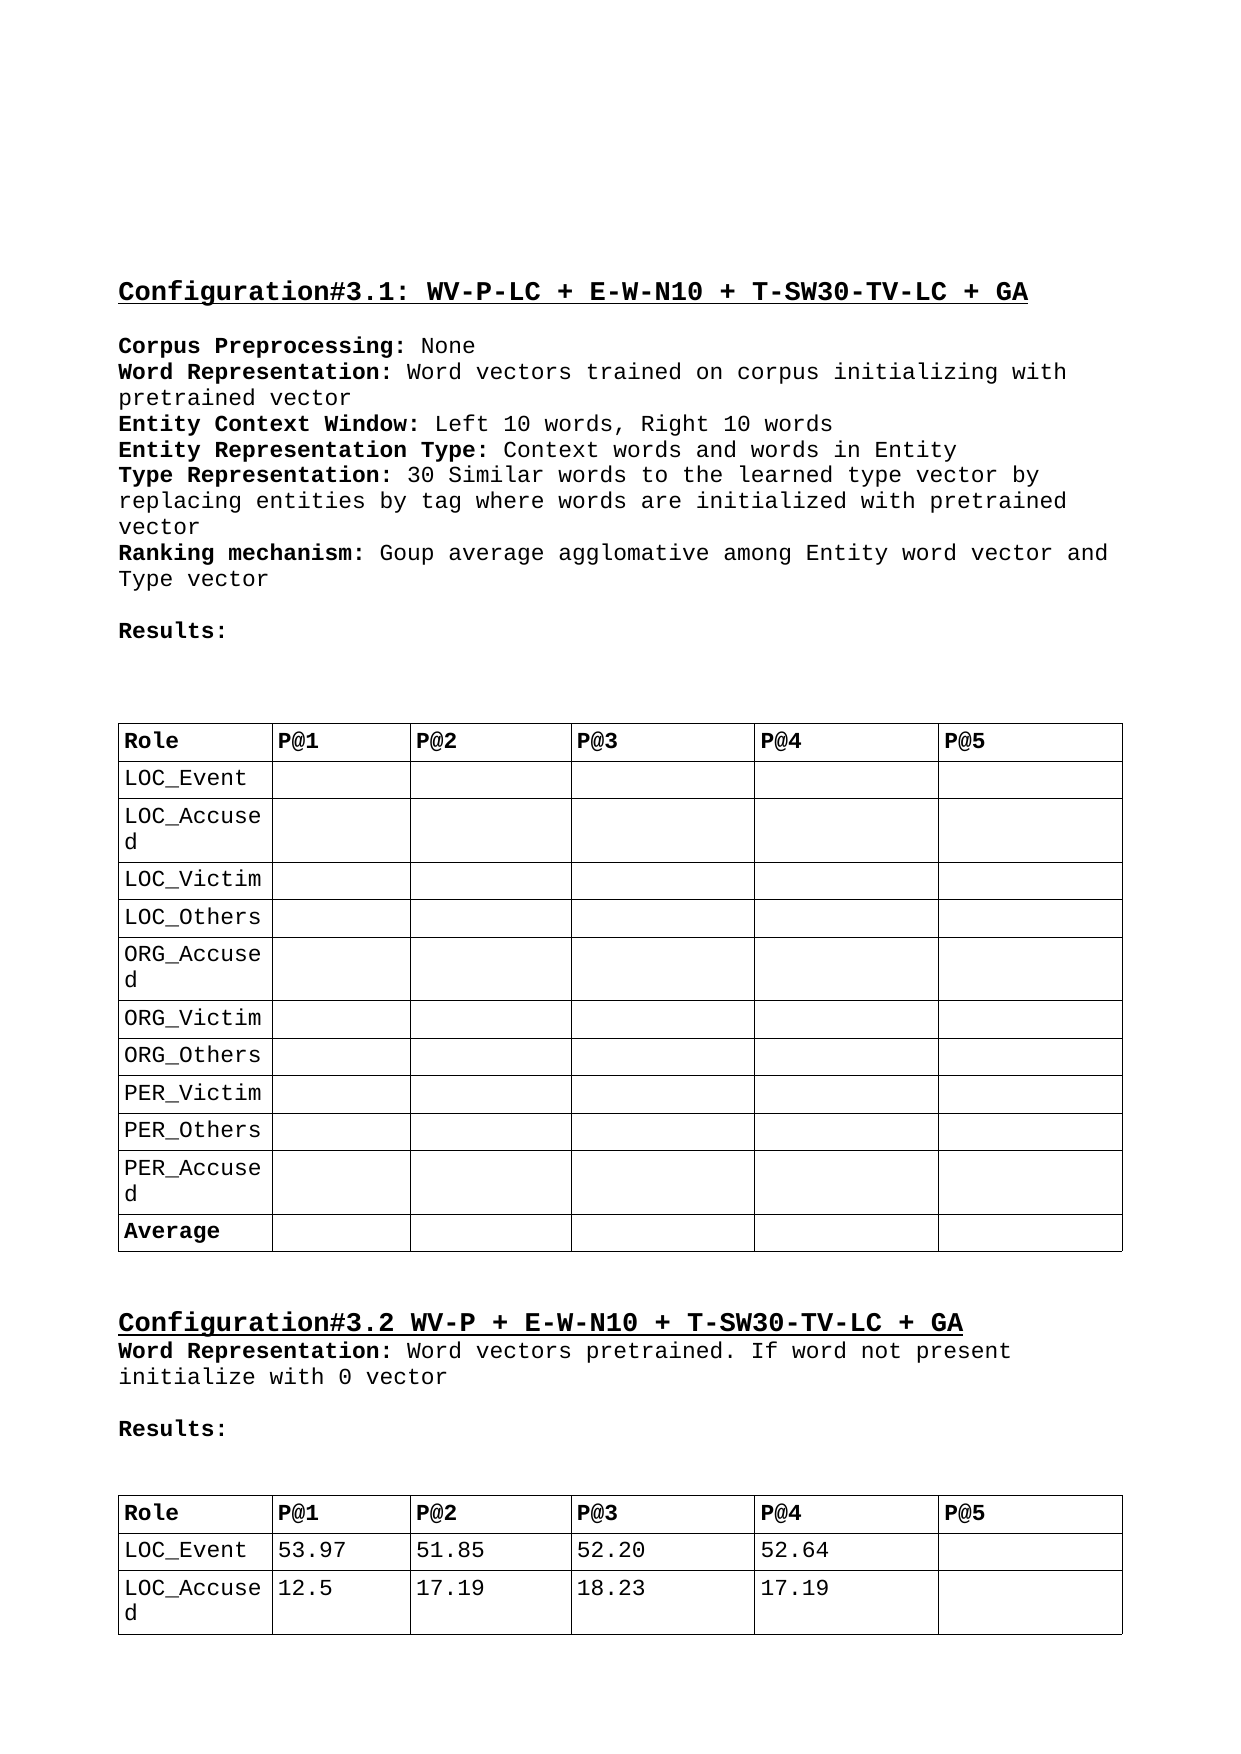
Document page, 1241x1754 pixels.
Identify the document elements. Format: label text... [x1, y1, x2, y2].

table_cell [939, 900, 1122, 937]
table_header Role [119, 724, 272, 761]
table_cell [273, 1001, 410, 1038]
table_cell [939, 1151, 1122, 1213]
table_cell [273, 1114, 410, 1150]
table_cell [755, 1039, 938, 1075]
table_cell [572, 762, 754, 798]
table_cell [572, 1151, 754, 1213]
text Results: [118, 619, 1122, 645]
text Word Representation: Word vectors trained on corpus initializing with pretrained vector [118, 360, 1122, 412]
table_cell 17.19 [411, 1571, 571, 1633]
table_cell [939, 1076, 1122, 1113]
table_cell LOC_Event [119, 1534, 272, 1570]
table_cell [411, 799, 571, 862]
table_cell [572, 1215, 754, 1251]
table_cell [273, 762, 410, 798]
table_cell [755, 799, 938, 862]
table_cell [939, 799, 1122, 862]
table_cell [572, 1114, 754, 1150]
table_cell PER_Victim [119, 1076, 272, 1113]
table_cell [411, 1039, 571, 1075]
table_cell [755, 1151, 938, 1213]
text Type Representation: 30 Similar words to the learned type vector by replacing entities by tag where words are initialized with pretrained vector [118, 464, 1122, 542]
table_cell [273, 863, 410, 899]
table_header Role [119, 1496, 272, 1532]
table_header P@2 [411, 1496, 571, 1532]
table_cell [572, 938, 754, 1000]
text Word Representation: Word vectors pretrained. If word not present initialize with 0 vector [118, 1339, 1122, 1391]
table_cell [939, 1114, 1122, 1150]
table_cell 18.23 [572, 1571, 754, 1633]
table_cell [939, 1571, 1122, 1633]
table_header P@4 [755, 1496, 938, 1532]
table_cell 51.85 [411, 1534, 571, 1570]
table_header P@3 [572, 724, 754, 761]
table_cell [755, 1215, 938, 1251]
text Results: [118, 1417, 1122, 1443]
text Configuration#3.1: WV-P-LC + E-W-N10 + T-SW30-TV-LC + GA [118, 277, 1122, 308]
table_cell [411, 1151, 571, 1213]
table_cell [755, 762, 938, 798]
table_header P@3 [572, 1496, 754, 1532]
text Configuration#3.2 WV-P + E-W-N10 + T-SW30-TV-LC + GA [118, 1309, 1122, 1339]
table_header P@2 [411, 724, 571, 761]
table_header P@1 [273, 1496, 410, 1532]
table_cell [939, 1001, 1122, 1038]
table_cell [939, 1215, 1122, 1251]
table_cell 12.5 [273, 1571, 410, 1633]
table_cell [939, 1039, 1122, 1075]
table_cell [273, 900, 410, 937]
table_cell [572, 1001, 754, 1038]
table_header P@5 [939, 1496, 1122, 1532]
table_cell [755, 1114, 938, 1150]
table_cell [755, 863, 938, 899]
table_cell [273, 799, 410, 862]
table_cell [939, 1534, 1122, 1570]
table_cell Average [119, 1215, 272, 1251]
table_cell PER_Others [119, 1114, 272, 1150]
table_cell [411, 762, 571, 798]
table_cell [411, 863, 571, 899]
table_cell [755, 938, 938, 1000]
table_cell [572, 799, 754, 862]
table_cell [939, 762, 1122, 798]
text Entity Context Window: Left 10 words, Right 10 words [118, 412, 1122, 438]
table_cell LOC_Others [119, 900, 272, 937]
table_cell [273, 938, 410, 1000]
table_cell LOC_Accused [119, 1571, 272, 1633]
table_cell [411, 1114, 571, 1150]
table_header P@4 [755, 724, 938, 761]
table_cell [755, 1076, 938, 1113]
table_cell [755, 900, 938, 937]
table_cell [411, 1001, 571, 1038]
table_cell [273, 1039, 410, 1075]
table_cell [273, 1151, 410, 1213]
table_cell LOC_Victim [119, 863, 272, 899]
table_cell [411, 1076, 571, 1113]
table_cell [411, 938, 571, 1000]
table_header P@5 [939, 724, 1122, 761]
text Entity Representation Type: Context words and words in Entity [118, 438, 1122, 464]
text Corpus Preprocessing: None [118, 334, 1122, 360]
table_cell 53.97 [273, 1534, 410, 1570]
table_cell LOC_Accused [119, 799, 272, 862]
table_cell [273, 1215, 410, 1251]
table_cell [572, 900, 754, 937]
table_cell PER_Accused [119, 1151, 272, 1213]
table_cell [411, 900, 571, 937]
table_cell 52.64 [755, 1534, 938, 1570]
table_cell [939, 863, 1122, 899]
table_cell 52.20 [572, 1534, 754, 1570]
table_cell 17.19 [755, 1571, 938, 1633]
table_header P@1 [273, 724, 410, 761]
table_cell ORG_Accused [119, 938, 272, 1000]
table_cell LOC_Event [119, 762, 272, 798]
table_cell [572, 1076, 754, 1113]
table_cell [572, 1039, 754, 1075]
table_cell [411, 1215, 571, 1251]
table_cell [939, 938, 1122, 1000]
table_cell ORG_Victim [119, 1001, 272, 1038]
table_cell [273, 1076, 410, 1113]
table_cell ORG_Others [119, 1039, 272, 1075]
table_cell [755, 1001, 938, 1038]
text Ranking mechanism: Goup average agglomative among Entity word vector and Type vector [118, 542, 1122, 593]
table_cell [572, 863, 754, 899]
